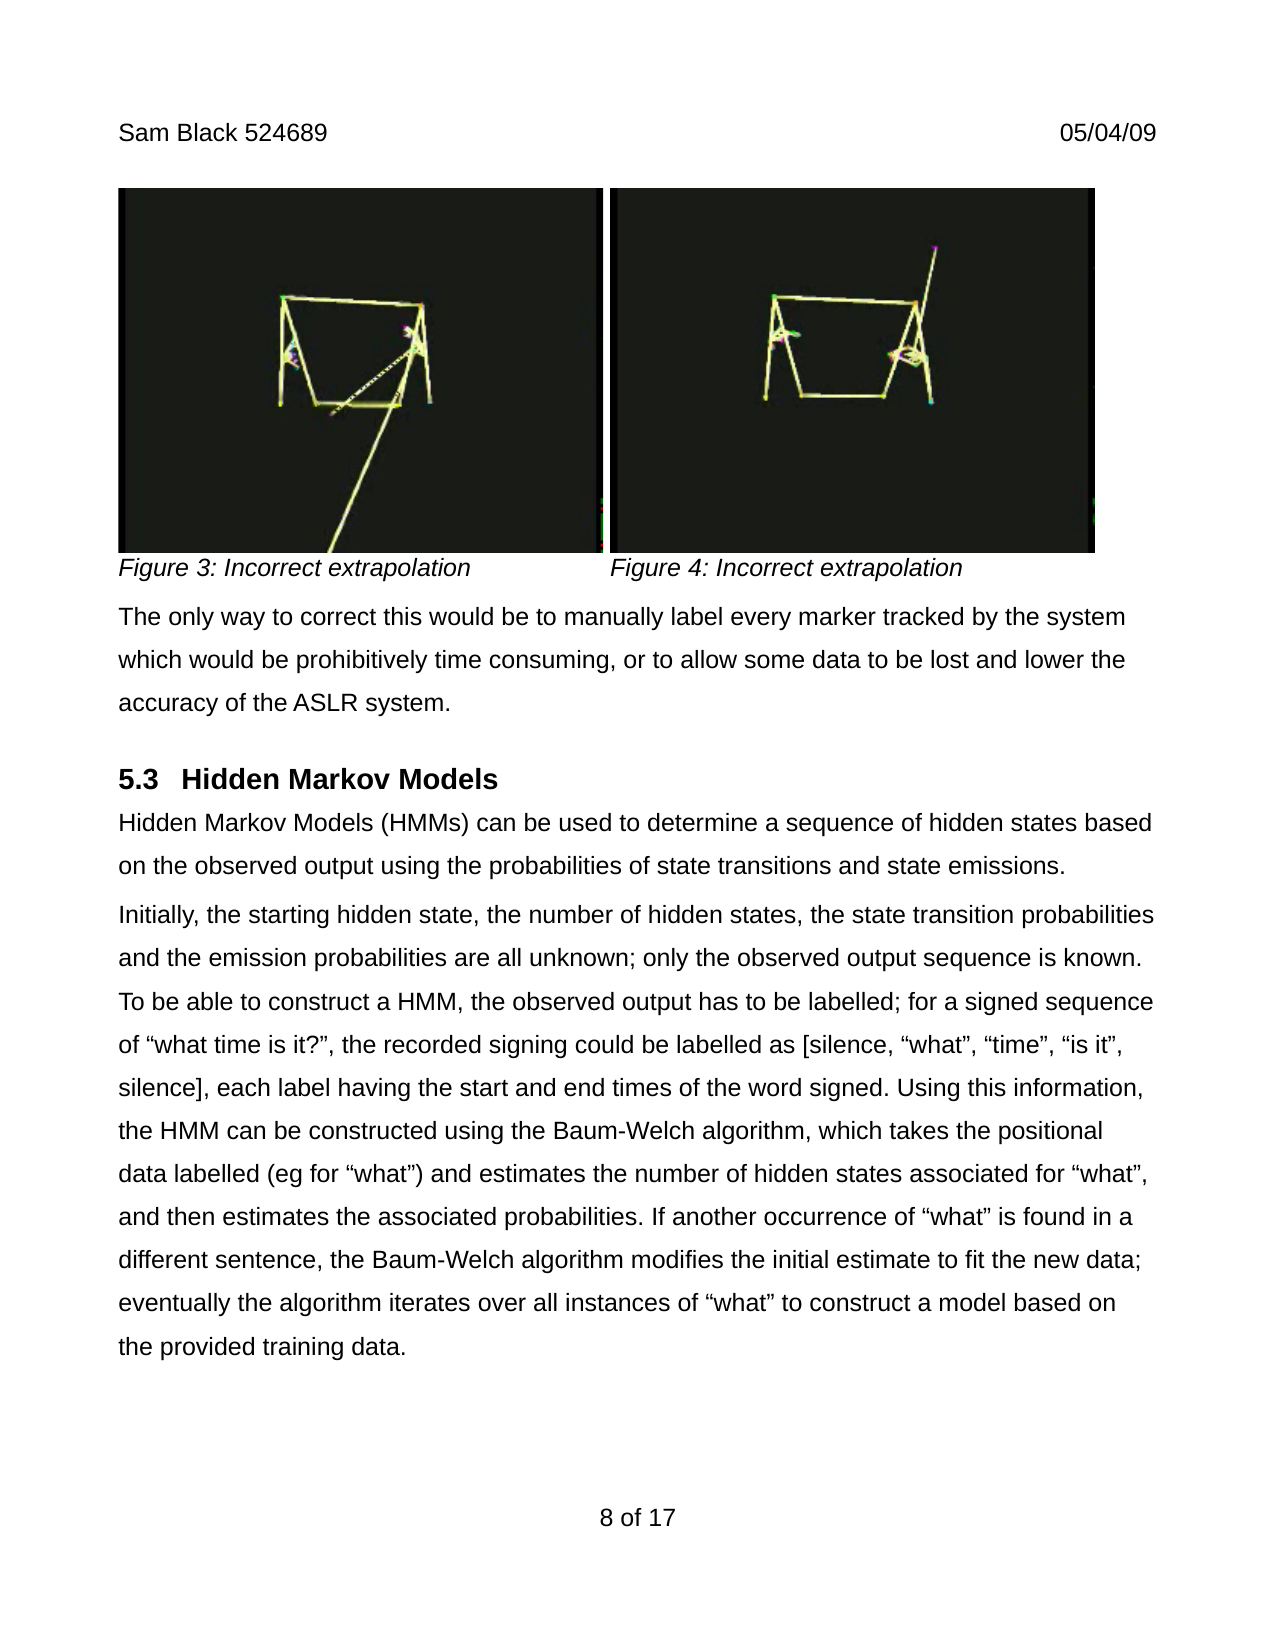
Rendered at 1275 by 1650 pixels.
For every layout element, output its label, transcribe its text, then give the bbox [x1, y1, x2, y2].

text The only way to correct this would be to manually label every marker tracked by the system which would be prohibitively time consuming, or to allow some data to be lost and lower the accuracy of the ASLR system. [118, 602, 1157, 717]
picture [118, 188, 604, 553]
text Figure 4: Incorrect extrapolation [610, 553, 1095, 581]
text Initially, the starting hidden state, the number of hidden states, the state transition probabilities and the emission probabilities are all unknown; only the observed output sequence is known. To be able to construct a HMM, the observed output has to be labelled; for a signed sequence of “what time is it?”, the recorded signing could be labelled as [silence, “what”, “time”, “is it”, silence], each label having the start and end times of the word signed. Using this information, the HMM can be constructed using the Baum-Welch algorithm, which takes the positional data labelled (eg for “what”) and estimates the number of hidden states associated for “what”, and then estimates the associated probabilities. If another occurrence of “what” is found in a different sentence, the Baum-Welch algorithm modifies the initial estimate to fit the new data; eventually the algorithm iterates over all instances of “what” to construct a model based on the provided training data. [118, 900, 1157, 1360]
subtitle Hidden Markov Models [118, 762, 1157, 796]
text Figure 3: Incorrect extrapolation [118, 553, 603, 581]
text Hidden Markov Models (HMMs) can be used to determine a sequence of hidden states based on the observed output using the probabilities of state transitions and state emissions. [118, 808, 1157, 880]
picture [610, 188, 1095, 553]
